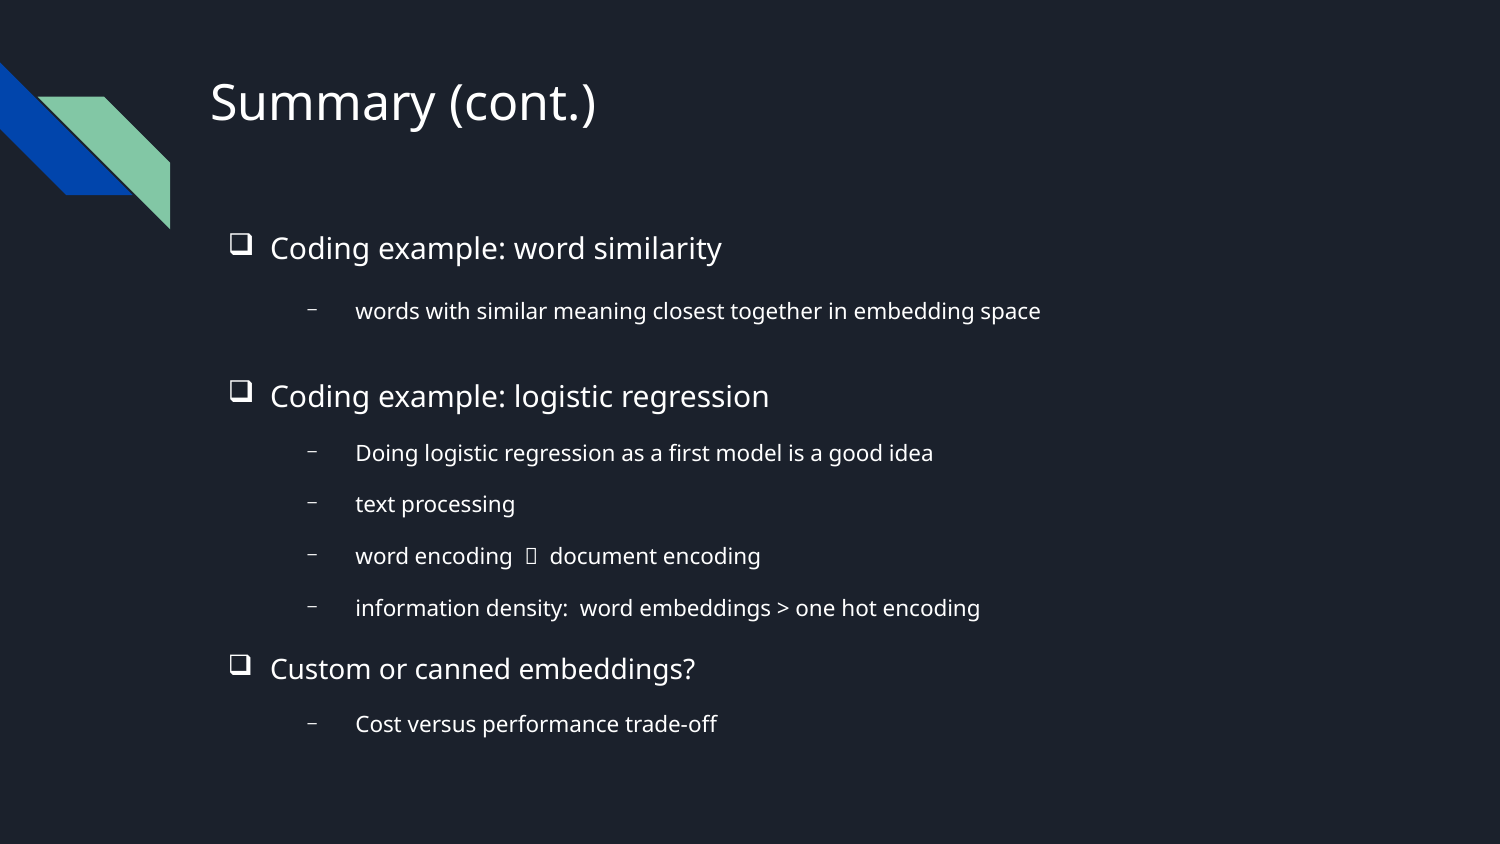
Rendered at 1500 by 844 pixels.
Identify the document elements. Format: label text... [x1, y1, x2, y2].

list Coding example: word similarity words with similar meaning closest together in embedding space Coding example: logistic regression Doing logistic regression as a first model is a good idea text processing word encoding  document encoding information density: word embeddings > one hot encoding Custom or canned embeddings? Cost versus performance trade-off [212, 206, 1342, 759]
title Summary (cont.) [195, 51, 1351, 188]
